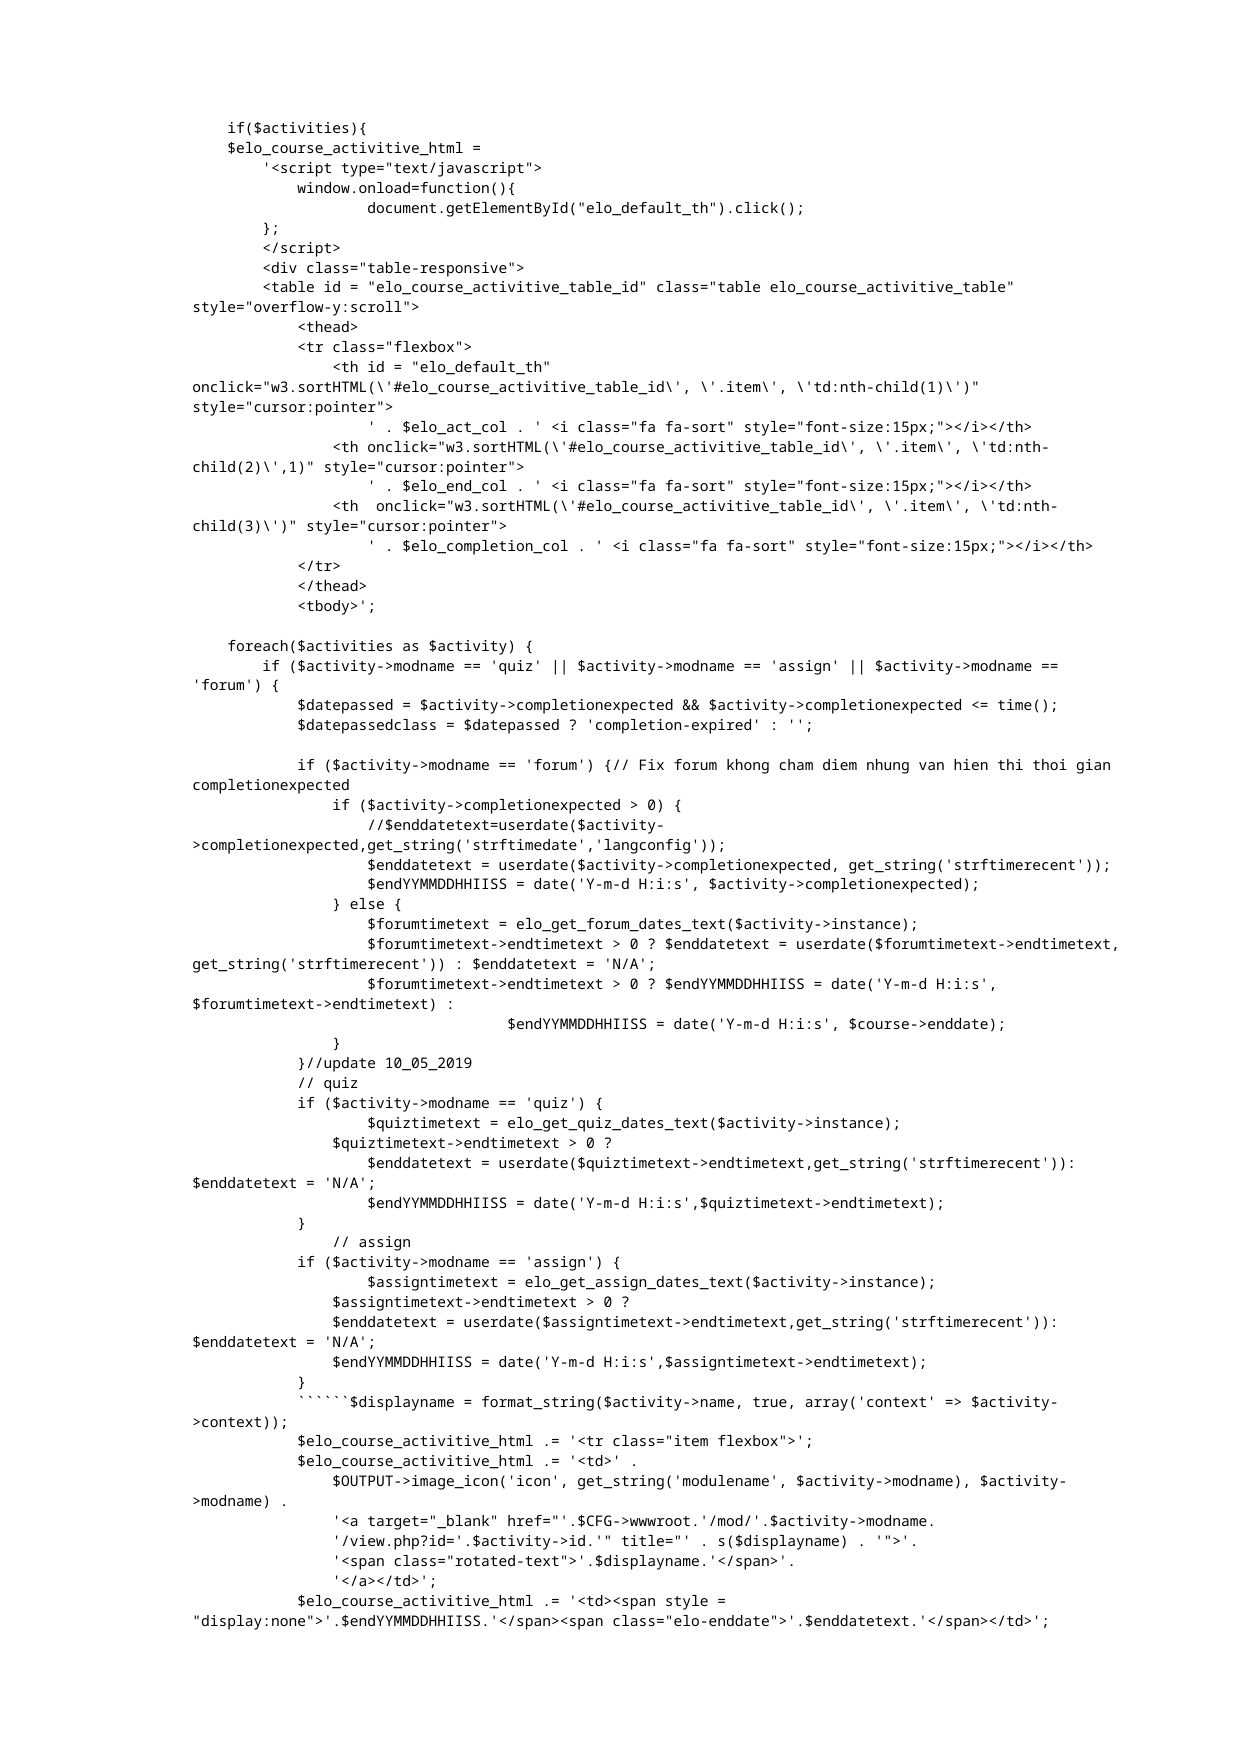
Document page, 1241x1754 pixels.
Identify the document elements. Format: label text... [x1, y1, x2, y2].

text '<script type="text/javascript"> [192, 158, 1122, 178]
text // assign [192, 1232, 1122, 1252]
text '/view.php?id='.$activity->id.'" title="' . s($displayname) . '">'. [192, 1531, 1122, 1551]
text $datepassed = $activity->completionexpected && $activity->completionexpected <= time(); [192, 695, 1122, 715]
text //$enddatetext=userdate($activity->completionexpected,get_string('strftimedate','langconfig')); [192, 814, 1122, 854]
text <table id = "elo_course_activitive_table_id" class="table elo_course_activitive_table" style="overflow-y:scroll"> [192, 277, 1122, 317]
text $forumtimetext = elo_get_forum_dates_text($activity->instance); [192, 914, 1122, 934]
text $endYYMMDDHHIISS = date('Y-m-d H:i:s',$quiztimetext->endtimetext); [192, 1192, 1122, 1212]
text $enddatetext = userdate($quiztimetext->endtimetext,get_string('strftimerecent')): $enddatetext = 'N/A'; [192, 1153, 1122, 1192]
text $enddatetext = userdate($assigntimetext->endtimetext,get_string('strftimerecent')):$enddatetext = 'N/A'; [192, 1312, 1122, 1352]
text $quiztimetext = elo_get_quiz_dates_text($activity->instance); [192, 1113, 1122, 1133]
text $assigntimetext->endtimetext > 0 ? [192, 1292, 1122, 1312]
text window.onload=function(){ [192, 178, 1122, 198]
text }; [192, 218, 1122, 237]
text <th id = "elo_default_th" onclick="w3.sortHTML(\'#elo_course_activitive_table_id\', \'.item\', \'td:nth-child(1)\')" style="cursor:pointer"> [192, 357, 1122, 417]
text document.getElementById("elo_default_th").click(); [192, 198, 1122, 218]
text } [192, 1372, 1122, 1391]
text } else { [192, 894, 1122, 914]
text </tr> [192, 556, 1122, 576]
text if($activities){ [192, 118, 1122, 138]
text if ($activity->modname == 'forum') {// Fix forum khong cham diem nhung van hien thi thoi gian completionexpected [192, 755, 1122, 794]
text $elo_course_activitive_html = [192, 138, 1122, 158]
text }//update 10_05_2019 [192, 1053, 1122, 1073]
text </thead> [192, 576, 1122, 596]
text $endYYMMDDHHIISS = date('Y-m-d H:i:s', $activity->completionexpected); [192, 874, 1122, 894]
text <tbody>'; [192, 596, 1122, 616]
text $elo_course_activitive_html .= '<tr class="item flexbox">'; [192, 1431, 1122, 1451]
text $forumtimetext->endtimetext > 0 ? $endYYMMDDHHIISS = date('Y-m-d H:i:s', $forumtimetext->endtimetext) : [192, 974, 1122, 1013]
text $enddatetext = userdate($activity->completionexpected, get_string('strftimerecent')); [192, 854, 1122, 874]
text $elo_course_activitive_html .= '<td>' . [192, 1451, 1122, 1471]
text $assigntimetext = elo_get_assign_dates_text($activity->instance); [192, 1272, 1122, 1292]
text <th onclick="w3.sortHTML(\'#elo_course_activitive_table_id\', \'.item\', \'td:nth-child(2)\',1)" style="cursor:pointer"> [192, 436, 1122, 476]
text '</a></td>'; [192, 1571, 1122, 1590]
text $elo_course_activitive_html .= '<td><span style = "display:none">'.$endYYMMDDHHIISS.'</span><span class="elo-enddate">'.$enddatetext.'</span></td>'; [192, 1590, 1122, 1630]
text $datepassedclass = $datepassed ? 'completion-expired' : ''; [192, 715, 1122, 735]
text if ($activity->modname == 'quiz') { [192, 1093, 1122, 1113]
text $quiztimetext->endtimetext > 0 ? [192, 1133, 1122, 1153]
text if ($activity->modname == 'quiz' || $activity->modname == 'assign' || $activity->modname == 'forum') { [192, 655, 1122, 695]
text } [192, 1212, 1122, 1232]
text $endYYMMDDHHIISS = date('Y-m-d H:i:s',$assigntimetext->endtimetext); [192, 1352, 1122, 1372]
text <th onclick="w3.sortHTML(\'#elo_course_activitive_table_id\', \'.item\', \'td:nth-child(3)\')" style="cursor:pointer"> [192, 496, 1122, 536]
text <tr class="flexbox"> [192, 337, 1122, 357]
text if ($activity->modname == 'assign') { [192, 1252, 1122, 1272]
text ' . $elo_end_col . ' <i class="fa fa-sort" style="font-size:15px;"></i></th> [192, 476, 1122, 496]
text <thead> [192, 317, 1122, 337]
text if ($activity->completionexpected > 0) { [192, 794, 1122, 814]
text } [192, 1033, 1122, 1053]
text ' . $elo_completion_col . ' <i class="fa fa-sort" style="font-size:15px;"></i></th> [192, 536, 1122, 556]
text foreach($activities as $activity) { [192, 635, 1122, 655]
text '<a target="_blank" href="'.$CFG->wwwroot.'/mod/'.$activity->modname. [192, 1511, 1122, 1531]
text ``````$displayname = format_string($activity->name, true, array('context' => $activity->context)); [192, 1391, 1122, 1431]
text // quiz [192, 1073, 1122, 1093]
text </script> [192, 237, 1122, 257]
text $forumtimetext->endtimetext > 0 ? $enddatetext = userdate($forumtimetext->endtimetext, get_string('strftimerecent')) : $enddatetext = 'N/A'; [192, 934, 1122, 974]
text $OUTPUT->image_icon('icon', get_string('modulename', $activity->modname), $activity->modname) . [192, 1471, 1122, 1511]
text <div class="table-responsive"> [192, 257, 1122, 277]
text '<span class="rotated-text">'.$displayname.'</span>'. [192, 1551, 1122, 1571]
text $endYYMMDDHHIISS = date('Y-m-d H:i:s', $course->enddate); [192, 1013, 1122, 1033]
text ' . $elo_act_col . ' <i class="fa fa-sort" style="font-size:15px;"></i></th> [192, 417, 1122, 436]
